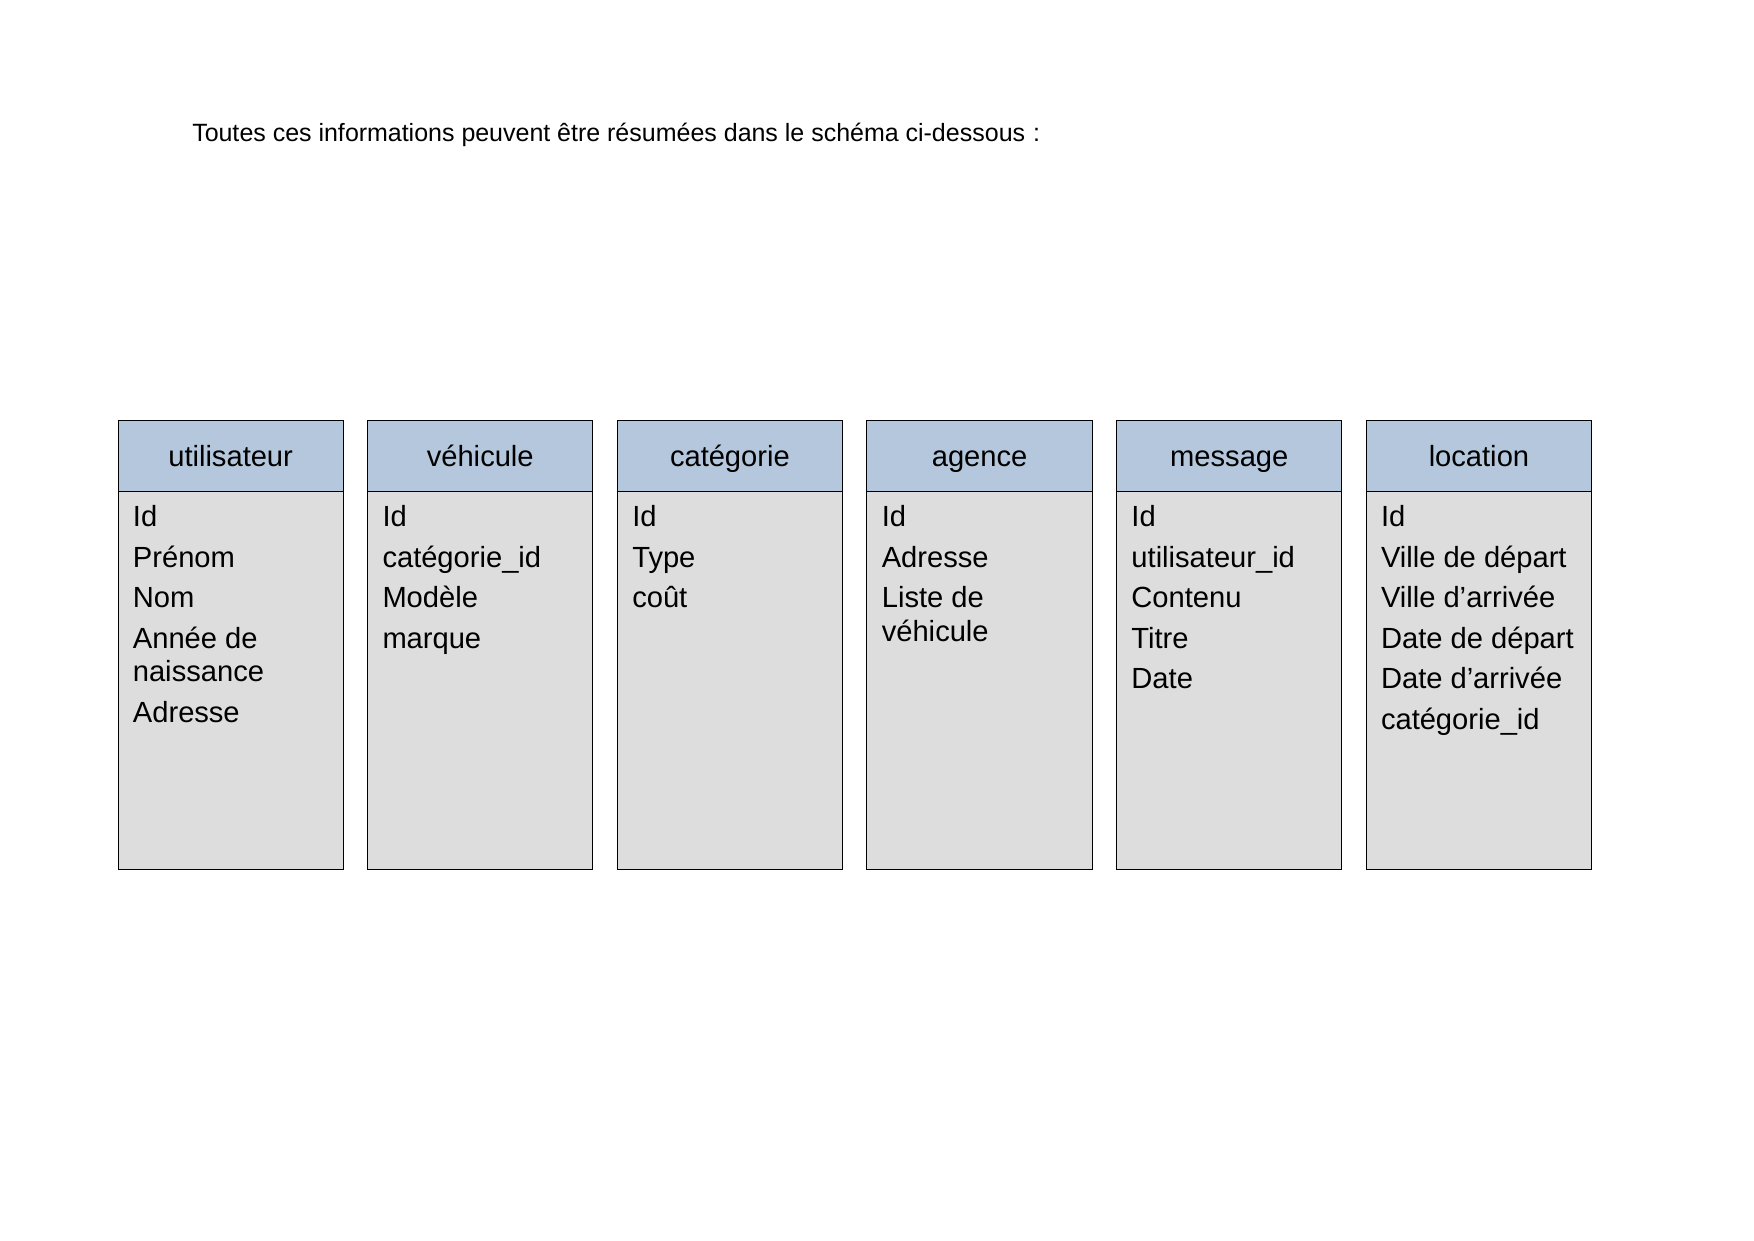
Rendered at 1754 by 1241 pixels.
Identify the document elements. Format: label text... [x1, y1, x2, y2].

text Toutes ces informations peuvent être résumées dans le schéma ci-dessous : [118, 118, 1636, 147]
